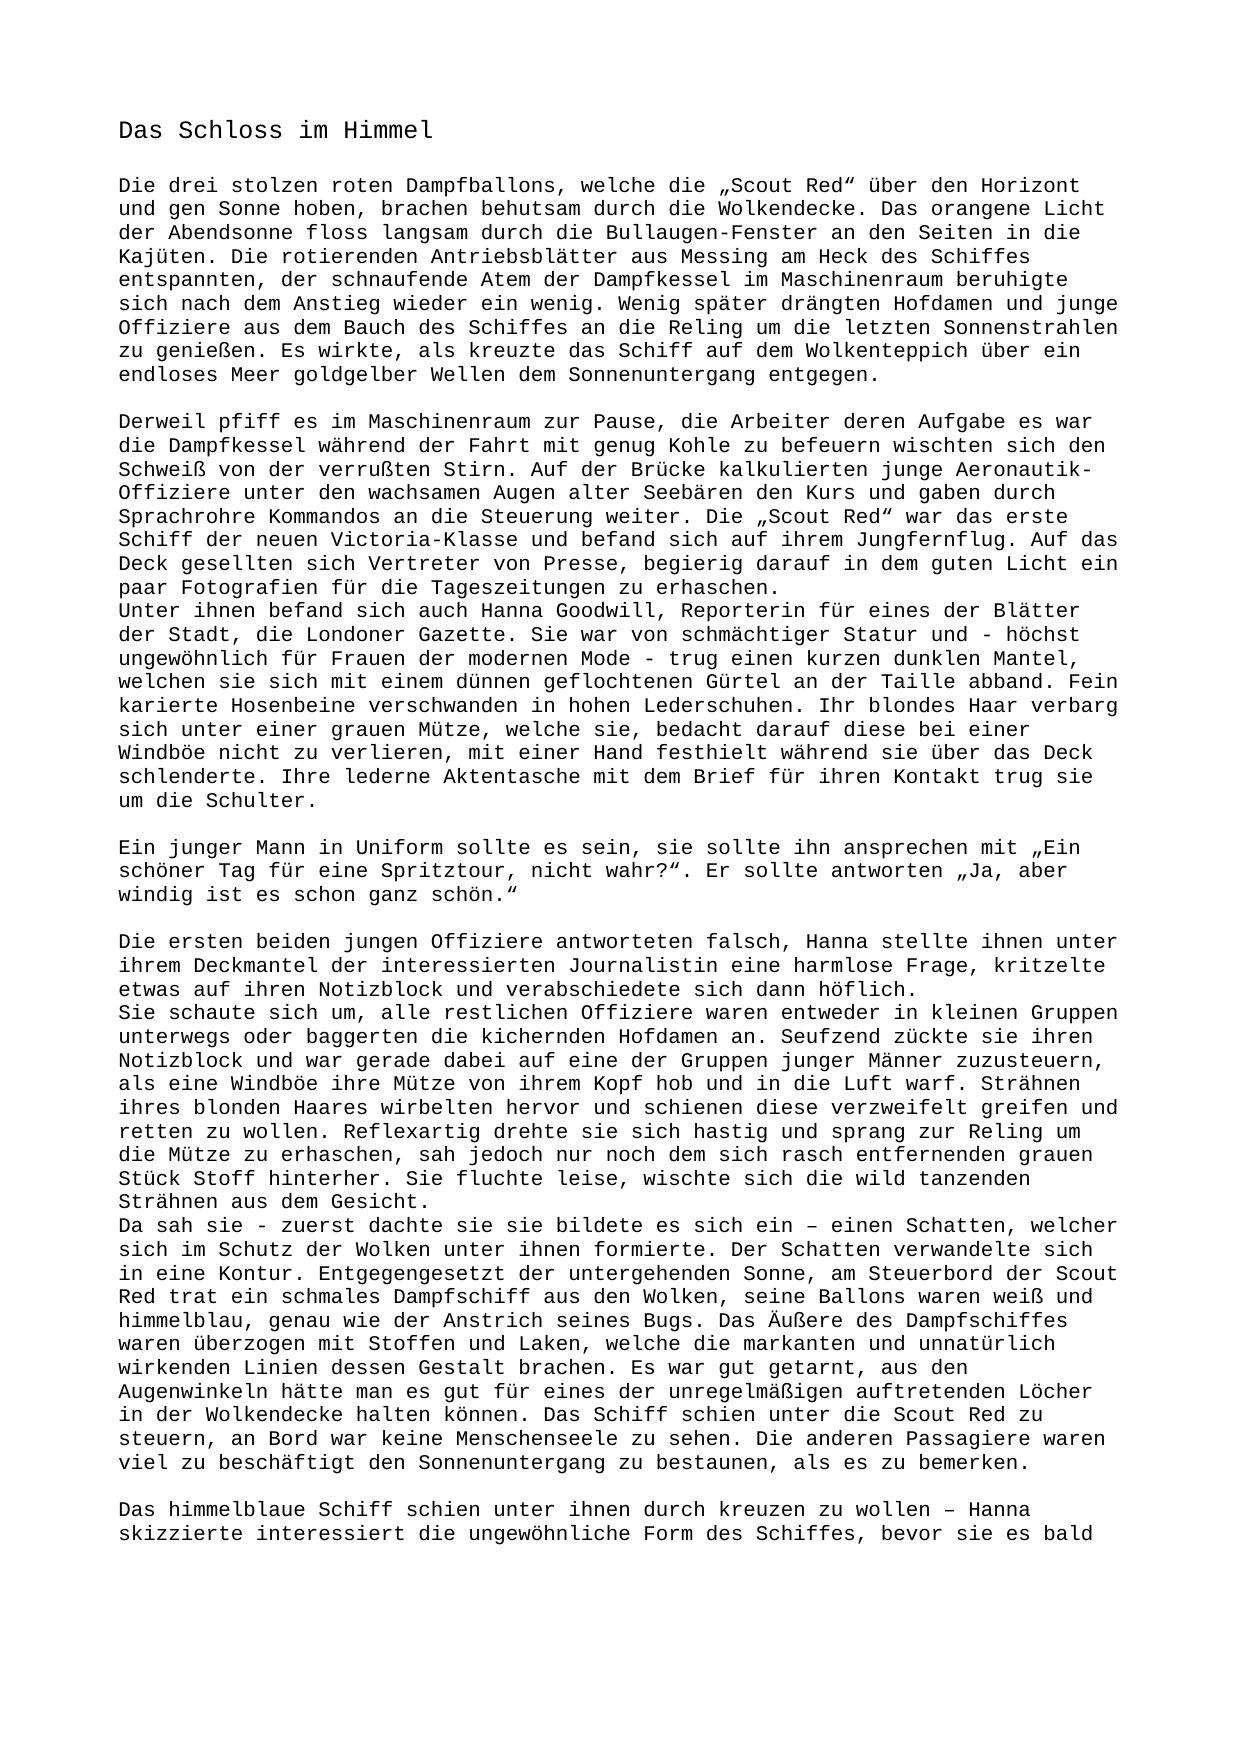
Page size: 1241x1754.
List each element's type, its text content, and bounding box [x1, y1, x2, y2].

text Das Schloss im Himmel [118, 118, 1122, 146]
text Die ersten beiden jungen Offiziere antworteten falsch, Hanna stellte ihnen unter ihrem Deckmantel der interessierten Journalistin eine harmlose Frage, kritzelte etwas auf ihren Notizblock und verabschiedete sich dann höflich. [118, 931, 1122, 1002]
text Die drei stolzen roten Dampfballons, welche die „Scout Red“ über den Horizont und gen Sonne hoben, brachen behutsam durch die Wolkendecke. Das orangene Licht der Abendsonne floss langsam durch die Bullaugen-Fenster an den Seiten in die Kajüten. Die rotierenden Antriebsblätter aus Messing am Heck des Schiffes entspannten, der schnaufende Atem der Dampfkessel im Maschinenraum beruhigte sich nach dem Anstieg wieder ein wenig. Wenig später drängten Hofdamen und junge Offiziere aus dem Bauch des Schiffes an die Reling um die letzten Sonnenstrahlen zu genießen. Es wirkte, als kreuzte das Schiff auf dem Wolkenteppich über ein endloses Meer goldgelber Wellen dem Sonnenuntergang entgegen. [118, 175, 1122, 388]
text Ein junger Mann in Uniform sollte es sein, sie sollte ihn ansprechen mit „Ein schöner Tag für eine Spritztour, nicht wahr?“. Er sollte antworten „Ja, aber windig ist es schon ganz schön.“ [118, 837, 1122, 908]
text Derweil pfiff es im Maschinenraum zur Pause, die Arbeiter deren Aufgabe es war die Dampfkessel während der Fahrt mit genug Kohle zu befeuern wischten sich den Schweiß von der verrußten Stirn. Auf der Brücke kalkulierten junge Aeronautik-Offiziere unter den wachsamen Augen alter Seebären den Kurs und gaben durch Sprachrohre Kommandos an die Steuerung weiter. Die „Scout Red“ war das erste Schiff der neuen Victoria-Klasse und befand sich auf ihrem Jungfernflug. Auf das Deck gesellten sich Vertreter von Presse, begierig darauf in dem guten Licht ein paar Fotografien für die Tageszeitungen zu erhaschen. [118, 411, 1122, 600]
text Da sah sie - zuerst dachte sie sie bildete es sich ein – einen Schatten, welcher sich im Schutz der Wolken unter ihnen formierte. Der Schatten verwandelte sich in eine Kontur. Entgegengesetzt der untergehenden Sonne, am Steuerbord der Scout Red trat ein schmales Dampfschiff aus den Wolken, seine Ballons waren weiß und himmelblau, genau wie der Anstrich seines Bugs. Das Äußere des Dampfschiffes waren überzogen mit Stoffen und Laken, welche die markanten und unnatürlich wirkenden Linien dessen Gestalt brachen. Es war gut getarnt, aus den Augenwinkeln hätte man es gut für eines der unregelmäßigen auftretenden Löcher in der Wolkendecke halten können. Das Schiff schien unter die Scout Red zu steuern, an Bord war keine Menschenseele zu sehen. Die anderen Passagiere waren viel zu beschäftigt den Sonnenuntergang zu bestaunen, als es zu bemerken. [118, 1215, 1122, 1475]
text Unter ihnen befand sich auch Hanna Goodwill, Reporterin für eines der Blätter der Stadt, die Londoner Gazette. Sie war von schmächtiger Statur und - höchst ungewöhnlich für Frauen der modernen Mode - trug einen kurzen dunklen Mantel, welchen sie sich mit einem dünnen geflochtenen Gürtel an der Taille abband. Fein karierte Hosenbeine verschwanden in hohen Lederschuhen. Ihr blondes Haar verbarg sich unter einer grauen Mütze, welche sie, bedacht darauf diese bei einer Windböe nicht zu verlieren, mit einer Hand festhielt während sie über das Deck schlenderte. Ihre lederne Aktentasche mit dem Brief für ihren Kontakt trug sie um die Schulter. [118, 600, 1122, 813]
text Sie schaute sich um, alle restlichen Offiziere waren entweder in kleinen Gruppen unterwegs oder baggerten die kichernden Hofdamen an. Seufzend zückte sie ihren Notizblock und war gerade dabei auf eine der Gruppen junger Männer zuzusteuern, als eine Windböe ihre Mütze von ihrem Kopf hob und in die Luft warf. Strähnen ihres blonden Haares wirbelten hervor und schienen diese verzweifelt greifen und retten zu wollen. Reflexartig drehte sie sich hastig und sprang zur Reling um die Mütze zu erhaschen, sah jedoch nur noch dem sich rasch entfernenden grauen Stück Stoff hinterher. Sie fluchte leise, wischte sich die wild tanzenden Strähnen aus dem Gesicht. [118, 1002, 1122, 1215]
text Das himmelblaue Schiff schien unter ihnen durch kreuzen zu wollen – Hanna skizzierte interessiert die ungewöhnliche Form des Schiffes, bevor sie es bald [118, 1499, 1122, 1546]
